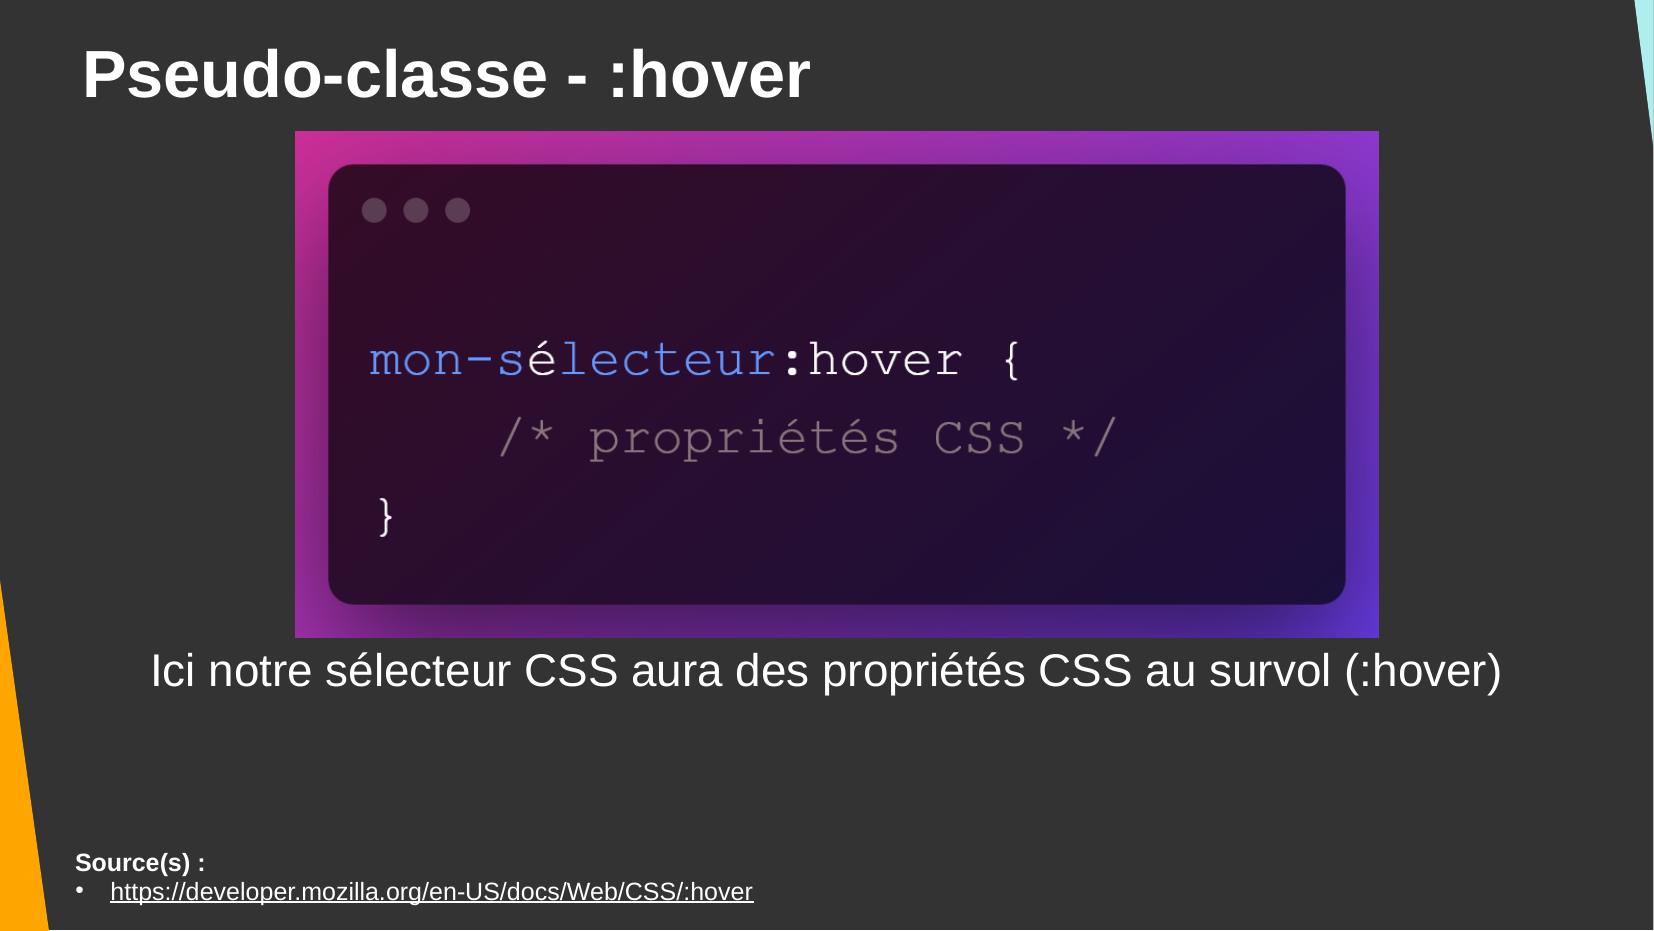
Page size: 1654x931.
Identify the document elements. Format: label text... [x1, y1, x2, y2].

title Pseudo-classe - :hover [82, 37, 1571, 114]
text_box Source(s) : https://developer.mozilla.org/en-US/docs/Web/CSS/:hover [60, 841, 1546, 913]
text_box [1634, 0, 1654, 153]
text_box [0, 580, 49, 931]
picture [295, 131, 1379, 638]
text_box Ici notre sélecteur CSS aura des propriétés CSS au survol (:hover) [23, 637, 1630, 722]
